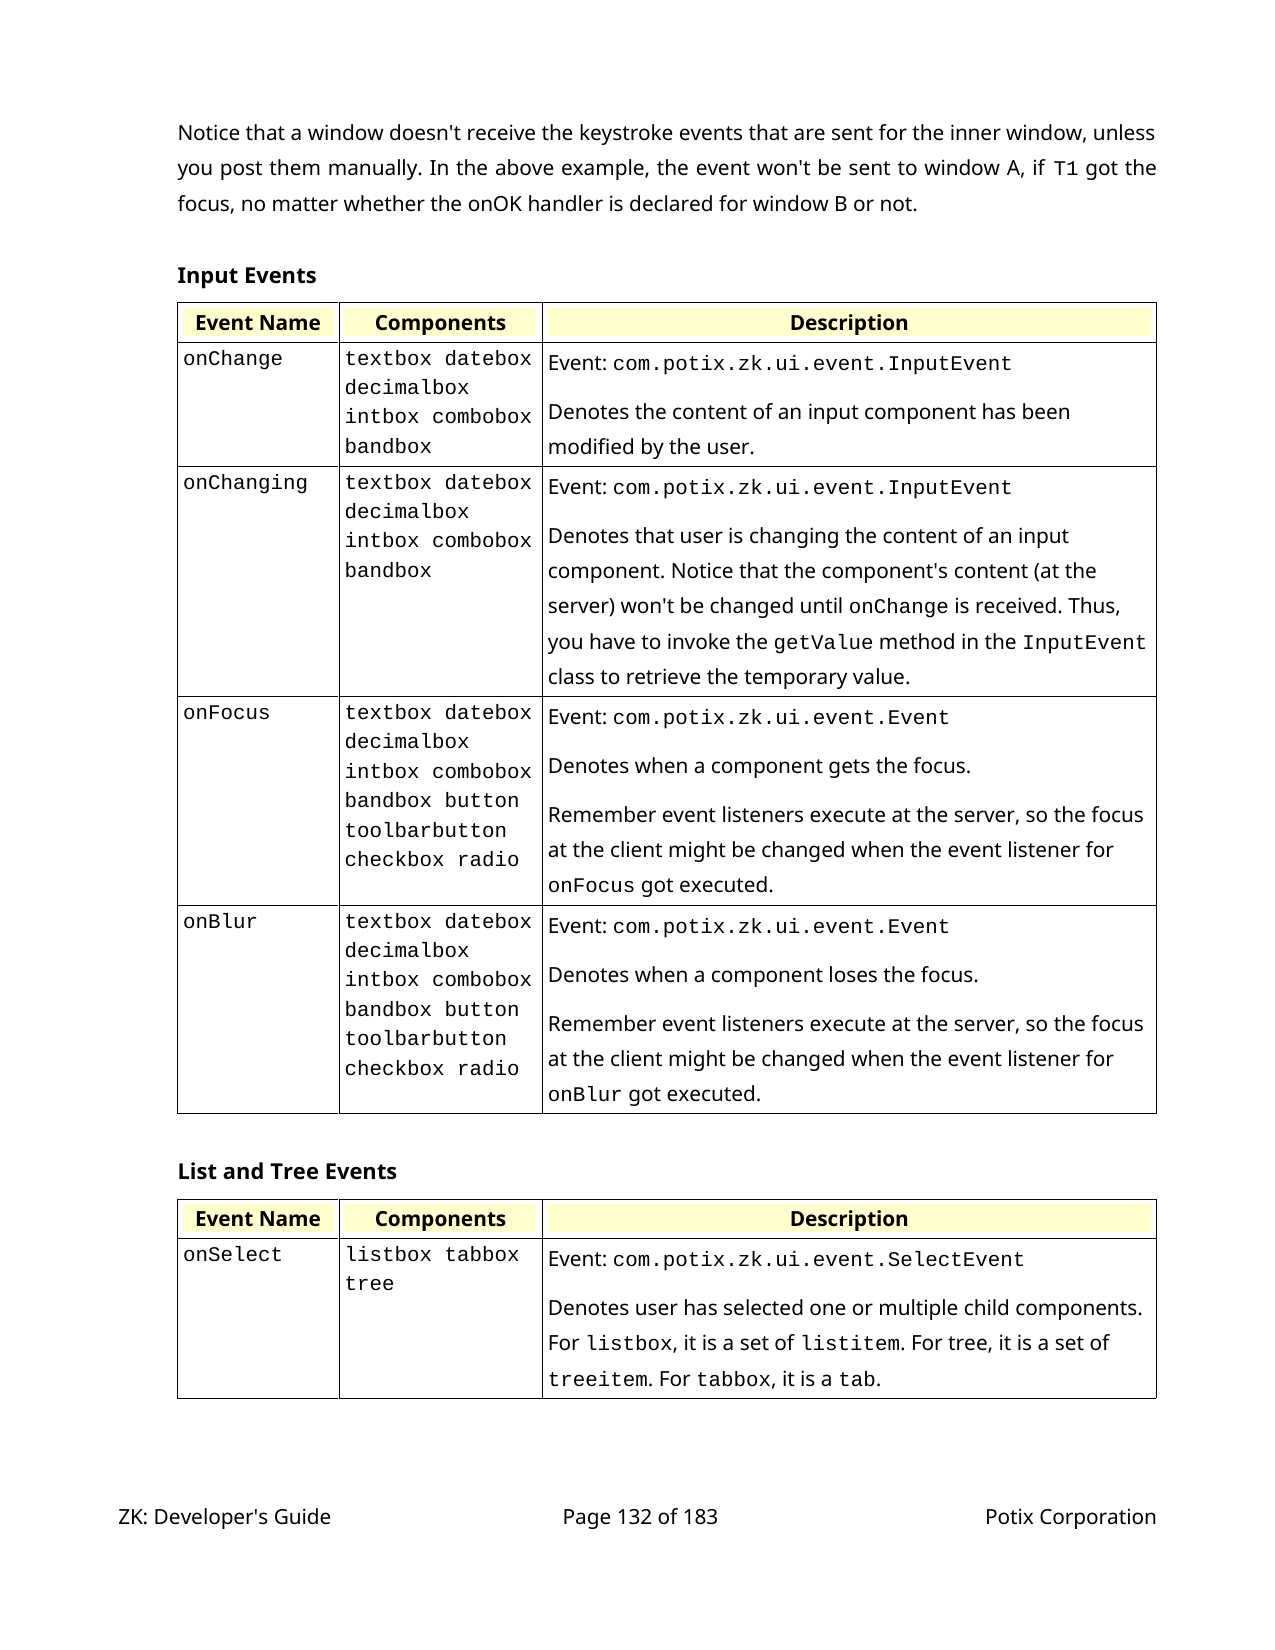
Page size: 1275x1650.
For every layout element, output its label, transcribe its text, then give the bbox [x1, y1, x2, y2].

table_cell Event: com.potix.zk.ui.event.Event Denotes when a component loses the focus. Remember event listeners execute at the server, so the focus at the client might be changed when the event listener for onBlur got executed. [543, 906, 1156, 1113]
table_header Description [543, 303, 1156, 342]
table_cell textbox datebox decimalbox intbox combobox bandbox [340, 467, 542, 696]
table_cell textbox datebox decimalbox intbox combobox bandbox button toolbarbutton checkbox radio [340, 697, 542, 905]
table_cell onFocus [178, 697, 338, 905]
table_header Event Name [178, 303, 338, 342]
table_header Components [340, 303, 542, 342]
table_cell listbox tabbox tree [340, 1239, 542, 1398]
table_header Components [340, 1200, 542, 1238]
table_cell Event: com.potix.zk.ui.event.SelectEvent Denotes user has selected one or multiple child components. For listbox, it is a set of listitem. For tree, it is a set of treeitem. For tabbox, it is a tab. [543, 1239, 1156, 1398]
table_cell Event: com.potix.zk.ui.event.InputEvent Denotes that user is changing the content of an input component. Notice that the component's content (at the server) won't be changed until onChange is received. Thus, you have to invoke the getValue method in the InputEvent class to retrieve the temporary value. [543, 467, 1156, 696]
table_header Description [543, 1200, 1156, 1238]
table_cell onChanging [178, 467, 338, 696]
table_header Event Name [178, 1200, 338, 1238]
subtitle List and Tree Events [177, 1156, 1157, 1186]
subtitle Input Events [177, 259, 1157, 289]
text Notice that a window doesn't receive the keystroke events that are sent for the inner window, unless you post them manually. In the above example, the event won't be sent to window A, if T1 got the focus, no matter whether the onOK handler is declared for window B or not. [177, 118, 1157, 217]
table_cell textbox datebox decimalbox intbox combobox bandbox [340, 343, 542, 466]
table_cell onSelect [178, 1239, 338, 1398]
table_cell onChange [178, 343, 338, 466]
table_cell textbox datebox decimalbox intbox combobox bandbox button toolbarbutton checkbox radio [340, 906, 542, 1113]
table_cell Event: com.potix.zk.ui.event.Event Denotes when a component gets the focus. Remember event listeners execute at the server, so the focus at the client might be changed when the event listener for onFocus got executed. [543, 697, 1156, 905]
table_cell onBlur [178, 906, 338, 1113]
table_cell Event: com.potix.zk.ui.event.InputEvent Denotes the content of an input component has been modified by the user. [543, 343, 1156, 466]
